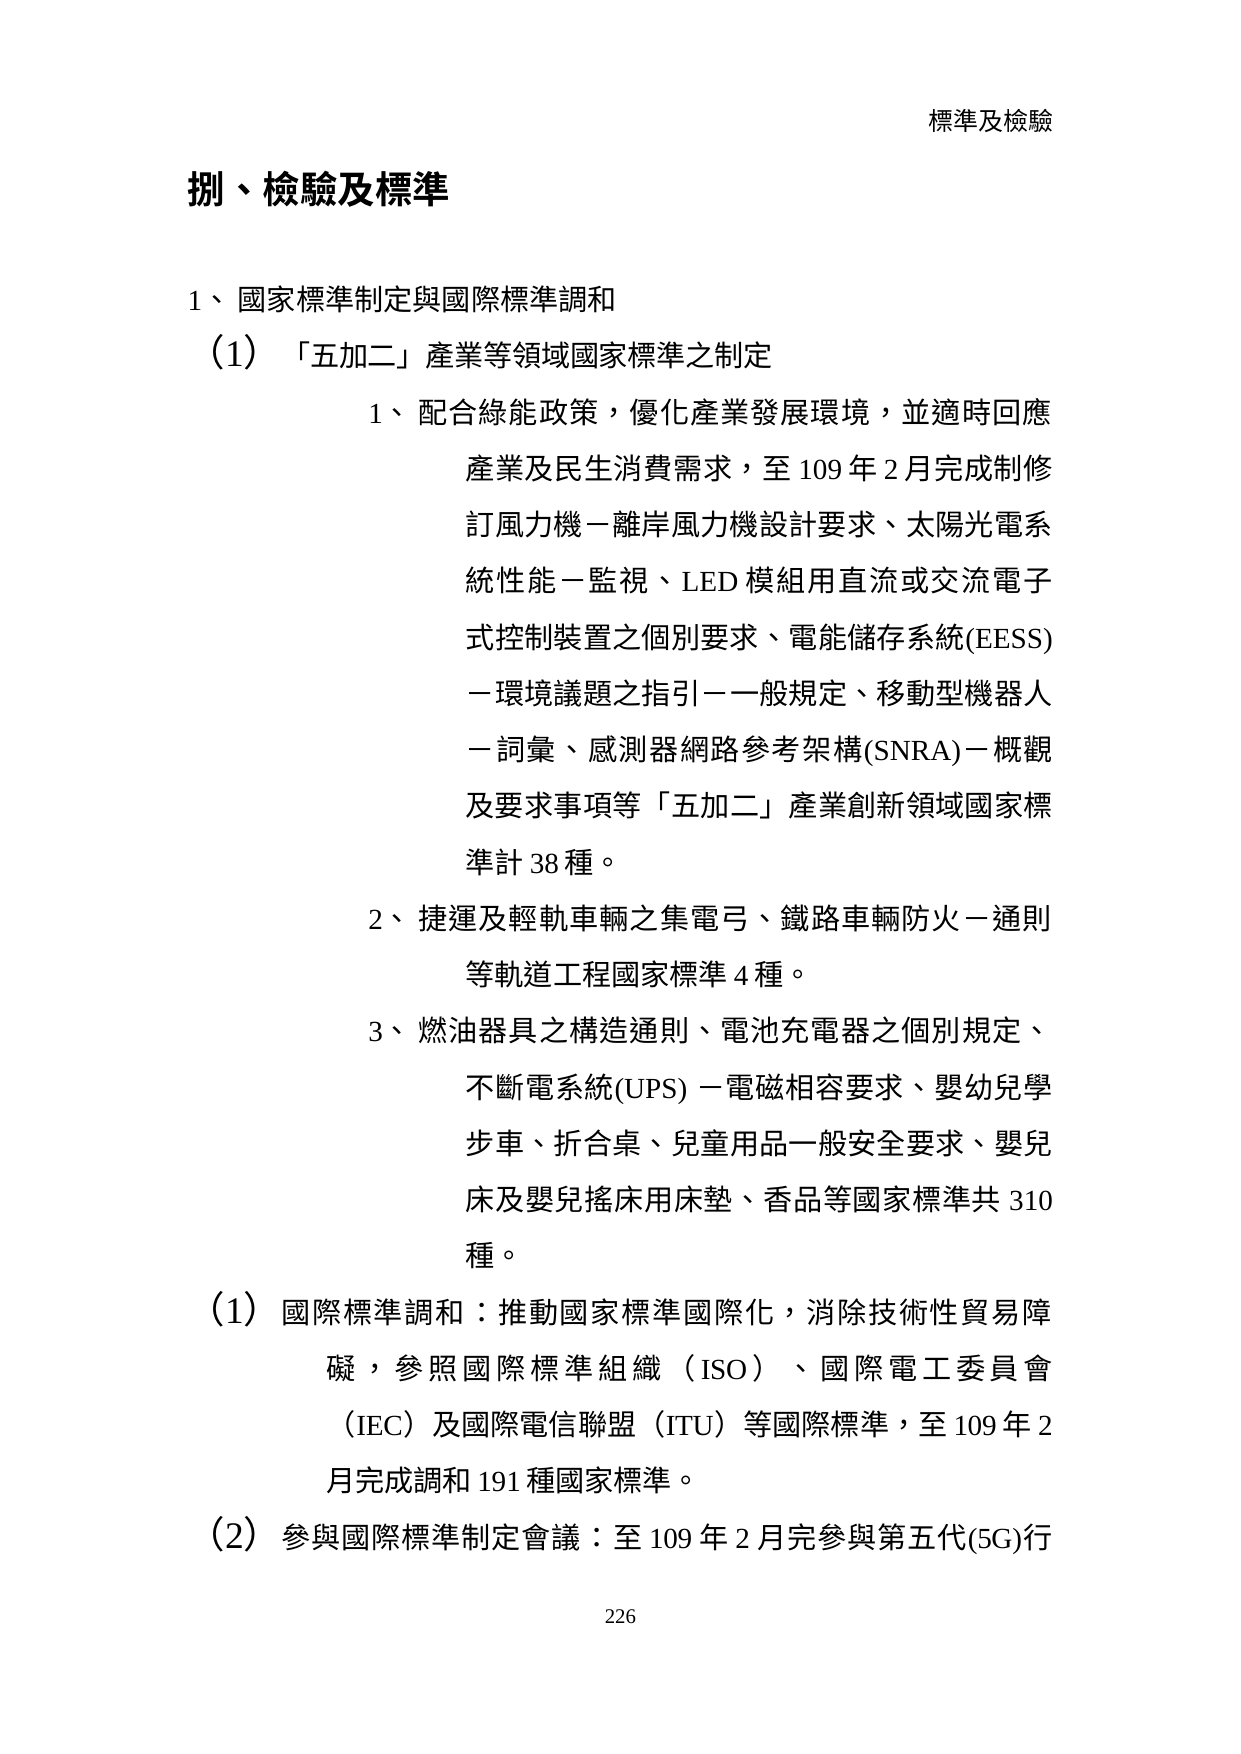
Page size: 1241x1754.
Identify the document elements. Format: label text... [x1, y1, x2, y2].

list 國際標準調和：推動國家標準國際化，消除技術性貿易障礙，參照國際標準組織（ISO）、國際電工委員會（IEC）及國際電信聯盟（ITU）等國際標準，至109年2月完成調和191種國家標準。 [187, 1278, 1053, 1503]
list 燃油器具之構造通則、電池充電器之個別規定、不斷電系統(UPS) －電磁相容要求、嬰幼兒學步車、折合桌、兒童用品一般安全要求、嬰兒床及嬰兒搖床用床墊、香品等國家標準共310種。 [368, 997, 1053, 1278]
list 「五加二」產業等領域國家標準之制定 [187, 322, 1053, 378]
list 參與國際標準制定會議：至109年2月完參與第五代(5G)行 [187, 1503, 1053, 1559]
list 捷運及輕軌車輛之集電弓、鐵路車輛防火－通則等軌道工程國家標準4種。 [368, 884, 1053, 997]
subtitle 捌、檢驗及標準 [187, 158, 1053, 214]
list 配合綠能政策，優化產業發展環境，並適時回應產業及民生消費需求，至109年2月完成制修訂風力機－離岸風力機設計要求、太陽光電系統性能－監視、LED模組用直流或交流電子式控制裝置之個別要求、電能儲存系統(EESS)－環境議題之指引－一般規定、移動型機器人－詞彙、感測器網路參考架構(SNRA)－概觀及要求事項等「五加二」產業創新領域國家標準計38種。 [368, 378, 1053, 884]
list 國家標準制定與國際標準調和 [187, 266, 1053, 322]
